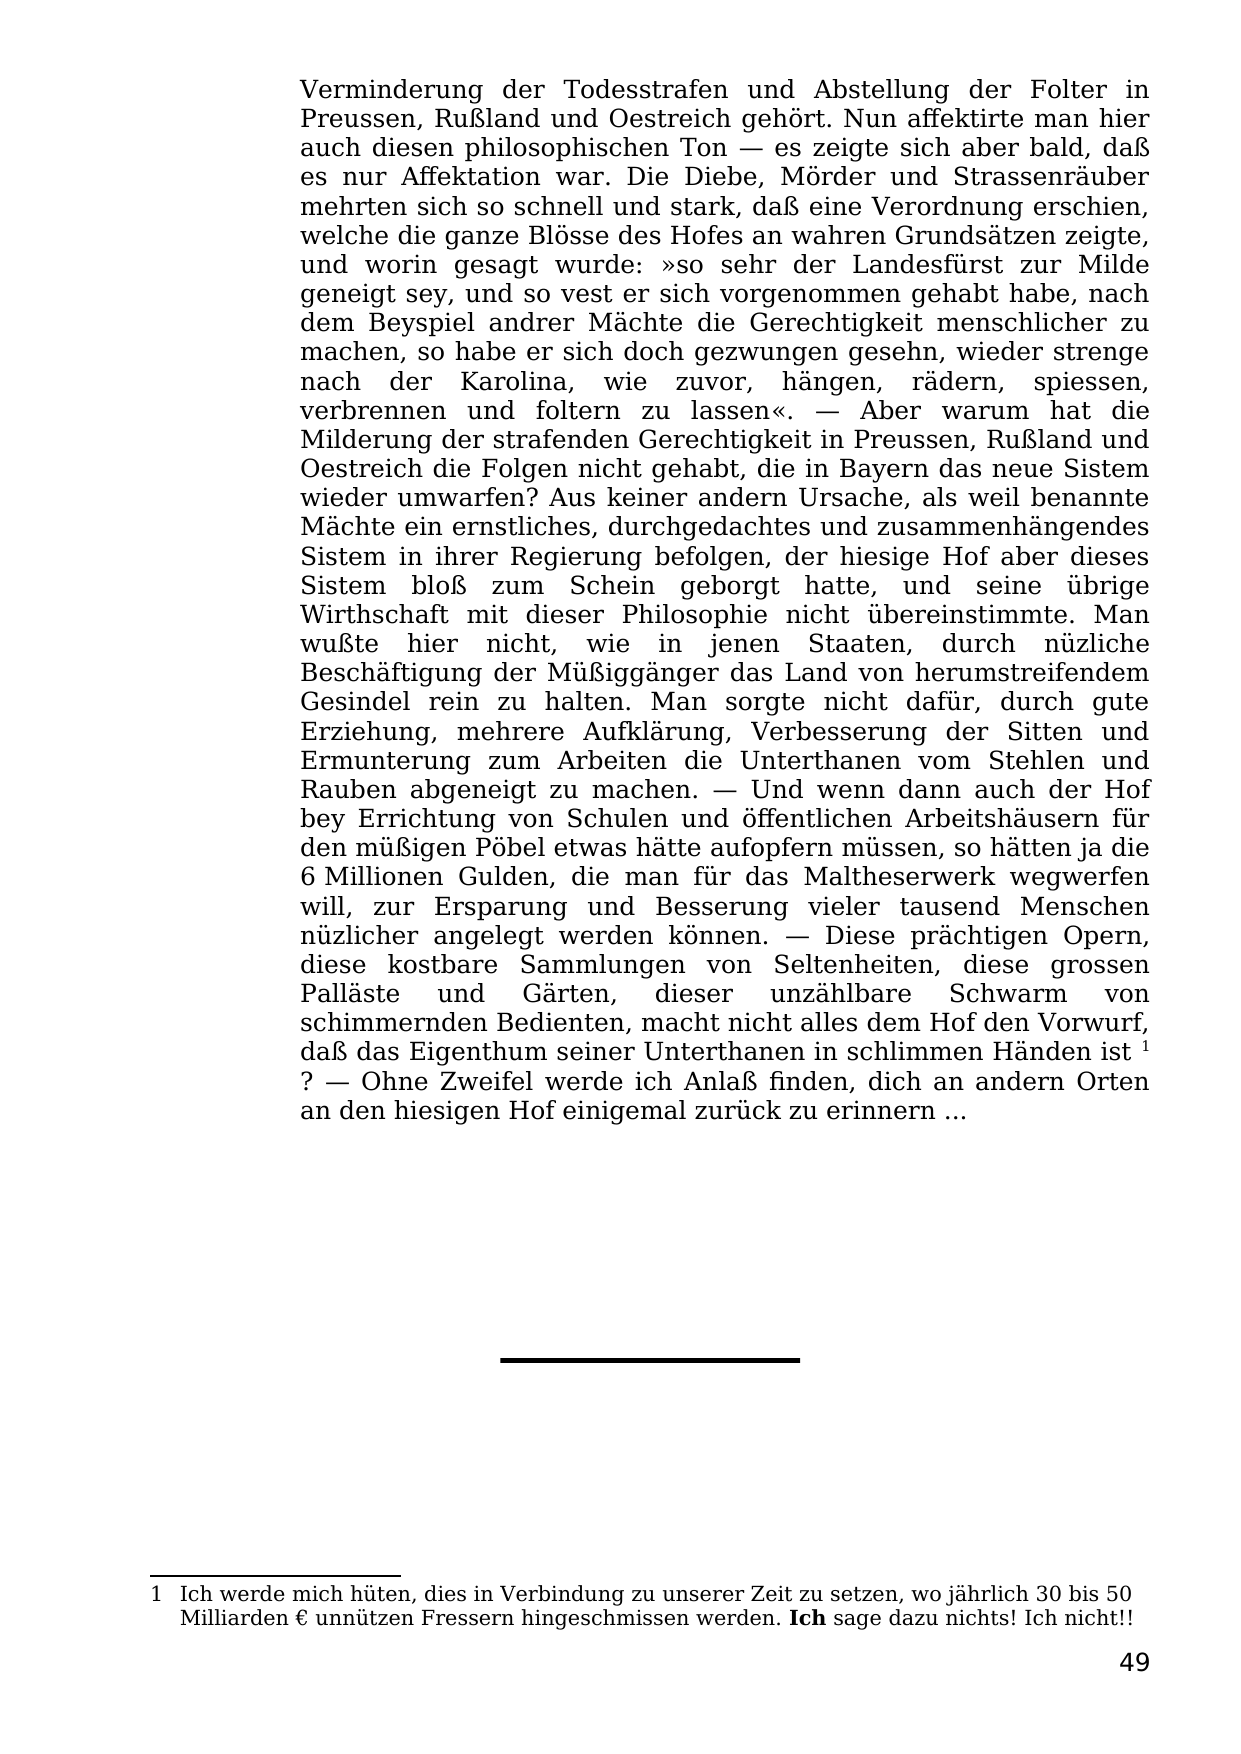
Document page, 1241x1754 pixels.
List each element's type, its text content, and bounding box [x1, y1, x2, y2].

text Ich werde mich hüten, dies in Verbindung zu unserer Zeit zu setzen, wo jährlich 30 bis 50 Milliarden € unnützen Fressern hingeschmissen werden. Ich sage dazu nichts! Ich nicht!! [150, 1582, 1151, 1631]
text Verminderung der Todesstrafen und Abstellung der Folter in Preussen, Rußland und Oestreich gehört. Nun affektirte man hier auch diesen philosophischen Ton — es zeigte sich aber bald, daß es nur Affektation war. Die Diebe, Mörder und Strassenräuber mehrten sich so schnell und stark, daß eine Verordnung erschien, welche die ganze Blösse des Hofes an wahren Grundsätzen zeigte, und worin gesagt wurde: »so sehr der Landesfürst zur Milde geneigt sey, und so vest er sich vorgenommen gehabt habe, nach dem Beyspiel andrer Mächte die Gerechtigkeit menschlicher zu machen, so habe er sich doch gezwungen gesehn, wieder strenge nach der Karolina, wie zuvor, hängen, rädern, spiessen, verbrennen und foltern zu lassen«. — Aber warum hat die Milderung der strafenden Gerechtigkeit in Preussen, Rußland und Oestreich die Folgen nicht gehabt, die in Bayern das neue Sistem wieder umwarfen? Aus keiner andern Ursache, als weil benannte Mächte ein ernstliches, durchgedachtes und zusammenhängendes Sistem in ihrer Regierung befolgen, der hiesige Hof aber dieses Sistem bloß zum Schein geborgt hatte, und seine übrige Wirthschaft mit dieser Philosophie nicht übereinstimmte. Man wußte hier nicht, wie in jenen Staaten, durch nüzliche Beschäftigung der Müßiggänger das Land von herumstreifendem Gesindel rein zu halten. Man sorgte nicht dafür, durch gute Erziehung, mehrere Aufklärung, Verbesserung der Sitten und Ermunterung zum Arbeiten die Unterthanen vom Stehlen und Rauben abgeneigt zu machen. — Und wenn dann auch der Hof bey Errichtung von Schulen und öffentlichen Arbeitshäusern für den müßigen Pöbel etwas hätte aufopfern müssen, so hätten ja die 6 Millionen Gulden, die man für das Maltheserwerk wegwerfen will, zur Ersparung und Besserung vieler tausend Menschen nüzlicher angelegt werden können. — Diese prächtigen Opern, diese kostbare Sammlungen von Seltenheiten, diese grossen Palläste und Gärten, dieser unzählbare Schwarm von schimmernden Bedienten, macht nicht alles dem Hof den Vorwurf, daß das Eigenthum seiner Unterthanen in schlimmen Händen ist ? — Ohne Zweifel werde ich Anlaß finden, dich an andern Orten an den hiesigen Hof einigemal zurück zu erinnern ... [300, 75, 1151, 1125]
picture [500, 1358, 801, 1363]
